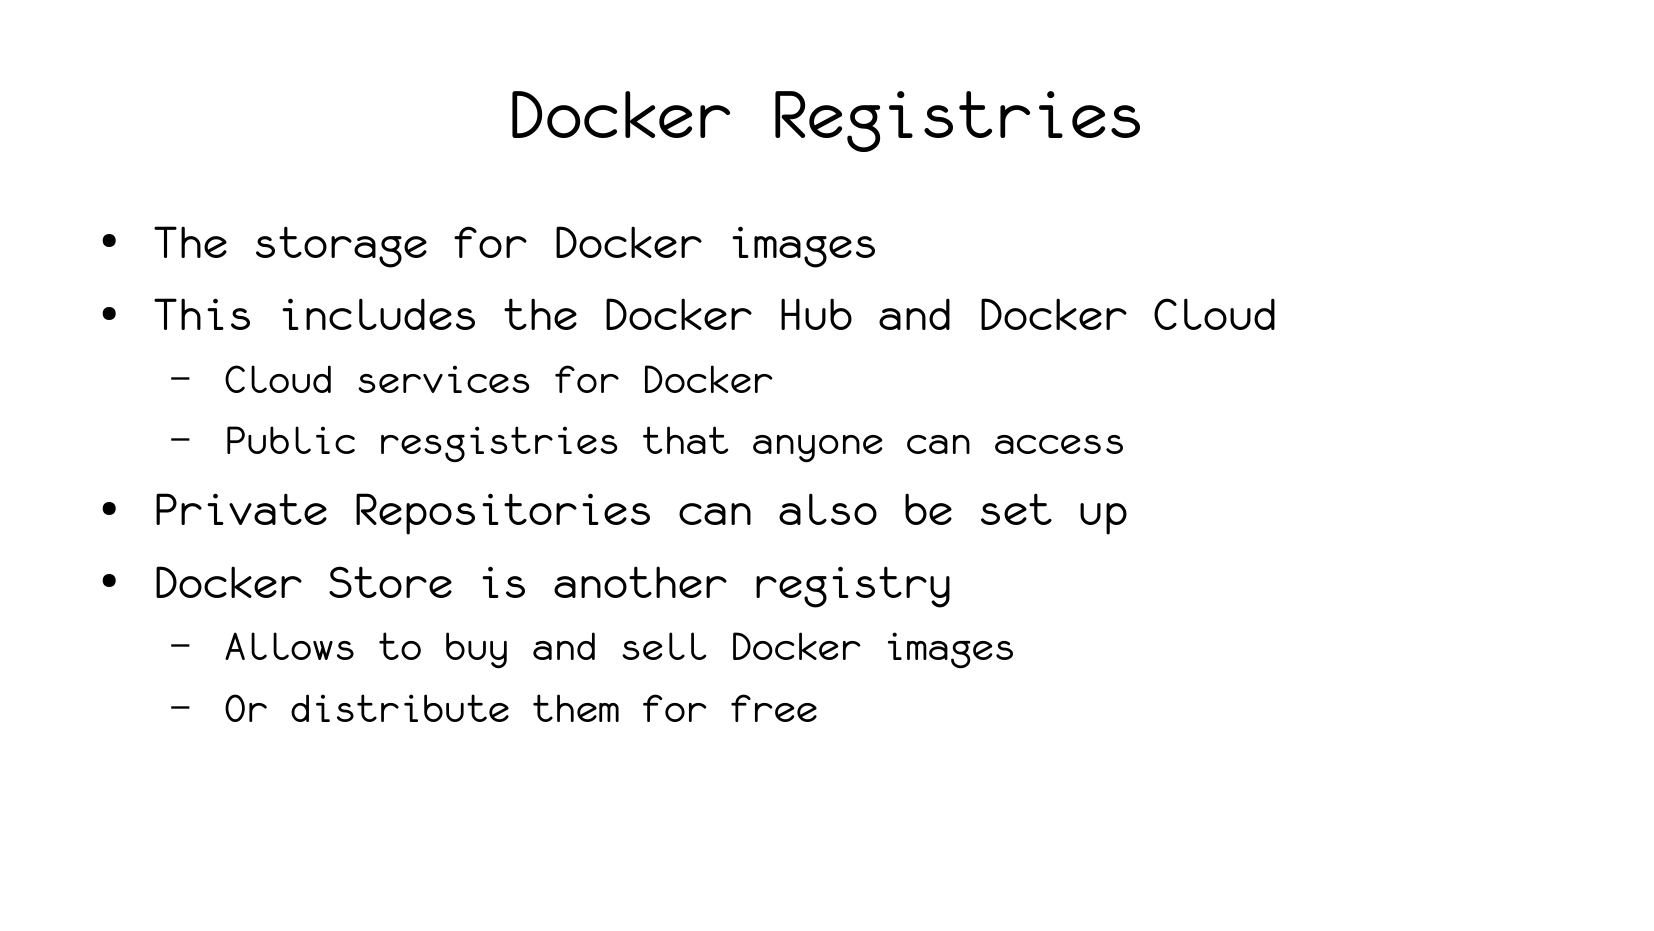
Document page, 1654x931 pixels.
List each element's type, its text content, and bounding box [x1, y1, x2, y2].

list The storage for Docker images This includes the Docker Hub and Docker Cloud Cloud services for Docker Public resgistries that anyone can access Private Repositories can also be set up Docker Store is another registry Allows to buy and sell Docker images Or distribute them for free [82, 217, 1571, 758]
title Docker Registries [82, 37, 1571, 193]
